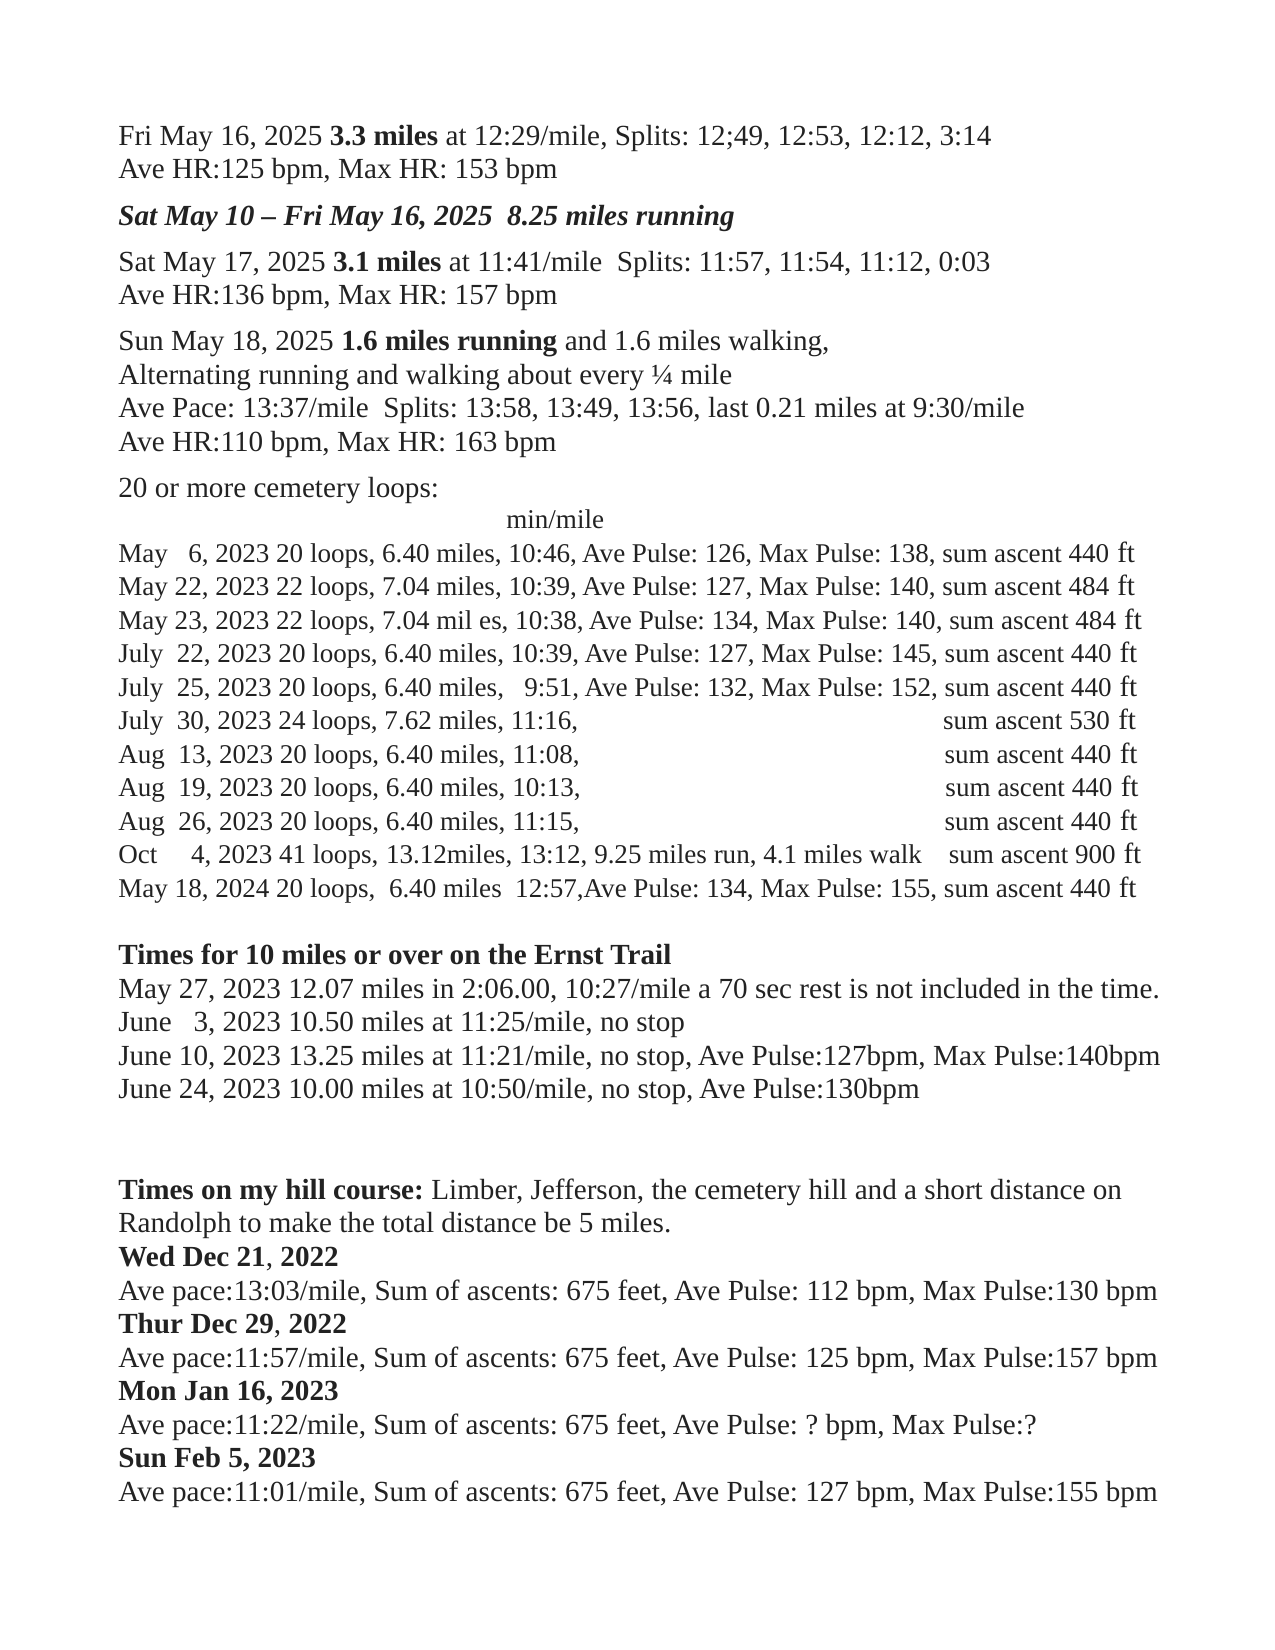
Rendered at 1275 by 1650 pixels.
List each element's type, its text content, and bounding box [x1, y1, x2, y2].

text July 30, 2023 24 loops, 7.62 miles, 11:16, sum ascent 530 ft [118, 702, 1161, 736]
text June 10, 2023 13.25 miles at 11:21/mile, no stop, Ave Pulse:127bpm, Max Pulse:140bpm [118, 1038, 1161, 1071]
text Oct 4, 2023 41 loops, 13.12miles, 13:12, 9.25 miles run, 4.1 miles walk sum ascent 900 ft [118, 837, 1161, 870]
text May 6, 2023 20 loops, 6.40 miles, 10:46, Ave Pulse: 126, Max Pulse: 138, sum ascent 440 ft [118, 535, 1161, 568]
text July 25, 2023 20 loops, 6.40 miles, 9:51, Ave Pulse: 132, Max Pulse: 152, sum ascent 440 ft [118, 669, 1161, 702]
text Sat May 10 – Fri May 16, 2025 8.25 miles running [118, 198, 1157, 231]
text Thur Dec 29, 2022 [118, 1306, 1161, 1340]
text Wed Dec 21, 2022 [118, 1239, 1161, 1273]
text Times for 10 miles or over on the Ernst Trail [118, 937, 1161, 971]
text Sun Feb 5, 2023 [118, 1440, 1161, 1474]
text Fri May 16, 2025 3.3 miles at 12:29/mile, Splits: 12;49, 12:53, 12:12, 3:14 Ave HR:125 bpm, Max HR: 153 bpm [118, 118, 1157, 185]
text min/mile [118, 503, 1161, 535]
text Ave pace:13:03/mile, Sum of ascents: 675 feet, Ave Pulse: 112 bpm, Max Pulse:130 bpm [118, 1273, 1161, 1306]
text Sun May 18, 2025 1.6 miles running and 1.6 miles walking, Alternating running and walking about every ¼ mile Ave Pace: 13:37/mile Splits: 13:58, 13:49, 13:56, last 0.21 miles at 9:30/mile Ave HR:110 bpm, Max HR: 163 bpm [118, 323, 1157, 457]
text 20 or more cemetery loops: [118, 470, 1161, 503]
text July 22, 2023 20 loops, 6.40 miles, 10:39, Ave Pulse: 127, Max Pulse: 145, sum ascent 440 ft [118, 635, 1161, 669]
text May 18, 2024 20 loops, 6.40 miles 12:57,Ave Pulse: 134, Max Pulse: 155, sum ascent 440 ft [118, 870, 1161, 904]
text Aug 13, 2023 20 loops, 6.40 miles, 11:08, sum ascent 440 ft [118, 736, 1161, 769]
text Ave pace:11:01/mile, Sum of ascents: 675 feet, Ave Pulse: 127 bpm, Max Pulse:155 bpm [118, 1474, 1161, 1507]
text Ave pace:11:22/mile, Sum of ascents: 675 feet, Ave Pulse: ? bpm, Max Pulse:? [118, 1407, 1161, 1440]
text May 27, 2023 12.07 miles in 2:06.00, 10:27/mile a 70 sec rest is not included in the time. [118, 971, 1161, 1004]
text Times on my hill course: Limber, Jefferson, the cemetery hill and a short distance on Randolph to make the total distance be 5 miles. [118, 1172, 1161, 1239]
text June 3, 2023 10.50 miles at 11:25/mile, no stop [118, 1004, 1161, 1038]
text Ave pace:11:57/mile, Sum of ascents: 675 feet, Ave Pulse: 125 bpm, Max Pulse:157 bpm [118, 1340, 1161, 1373]
text Sat May 17, 2025 3.1 miles at 11:41/mile Splits: 11:57, 11:54, 11:12, 0:03 Ave HR:136 bpm, Max HR: 157 bpm [118, 244, 1157, 311]
text May 23, 2023 22 loops, 7.04 mil es, 10:38, Ave Pulse: 134, Max Pulse: 140, sum ascent 484 ft [118, 602, 1161, 635]
text Mon Jan 16, 2023 [118, 1373, 1161, 1407]
text May 22, 2023 22 loops, 7.04 miles, 10:39, Ave Pulse: 127, Max Pulse: 140, sum ascent 484 ft [118, 568, 1161, 602]
text Aug 19, 2023 20 loops, 6.40 miles, 10:13, sum ascent 440 ft [118, 769, 1161, 803]
text Aug 26, 2023 20 loops, 6.40 miles, 11:15, sum ascent 440 ft [118, 803, 1161, 837]
text June 24, 2023 10.00 miles at 10:50/mile, no stop, Ave Pulse:130bpm [118, 1071, 1161, 1105]
